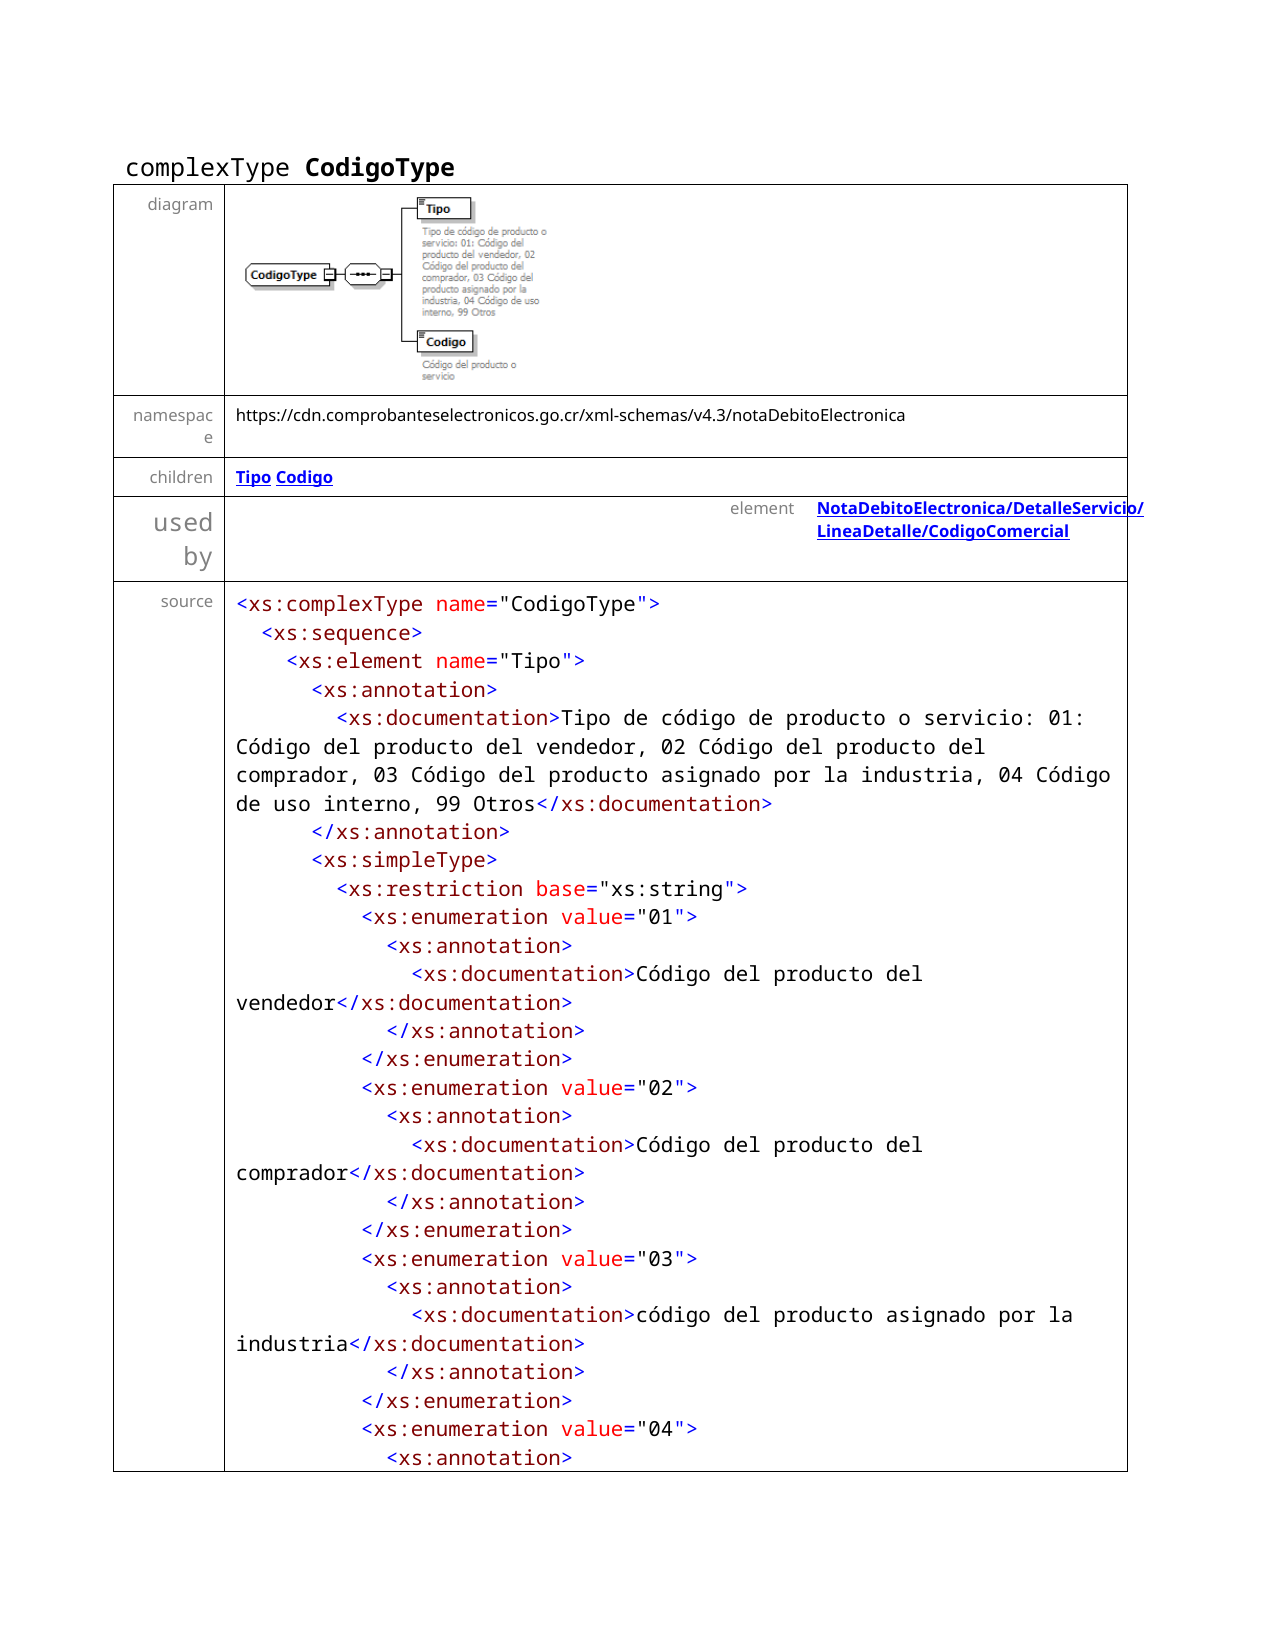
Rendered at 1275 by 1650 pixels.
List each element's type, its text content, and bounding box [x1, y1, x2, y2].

table_header diagram [114, 185, 224, 394]
table_cell children [114, 458, 224, 496]
picture [235, 193, 557, 387]
table_cell source [114, 582, 224, 1471]
table_cell used by [114, 497, 224, 581]
table_cell namespace [114, 396, 224, 457]
text complexType CodigoType [125, 150, 1150, 184]
table_header [225, 185, 1127, 394]
table_cell <xs:complexType name="CodigoType"> <xs:sequence> <xs:element name="Tipo"> <xs:annotation> <xs:documentation>Tipo de código de producto o servicio: 01: Código del producto del vendedor, 02 Código del producto del comprador, 03 Código del producto asignado por la industria, 04 Código de uso interno, 99 Otros</xs:documentation> </xs:annotation> <xs:simpleType> <xs:restriction base="xs:string"> <xs:enumeration value="01"> <xs:annotation> <xs:documentation>Código del producto del vendedor</xs:documentation> </xs:annotation> </xs:enumeration> <xs:enumeration value="02"> <xs:annotation> <xs:documentation>Código del producto del comprador</xs:documentation> </xs:annotation> </xs:enumeration> <xs:enumeration value="03"> <xs:annotation> <xs:documentation>código del producto asignado por la industria</xs:documentation> </xs:annotation> </xs:enumeration> <xs:enumeration value="04"> <xs:annotation> [225, 582, 1127, 1471]
table_header NotaDebitoElectronica/DetalleServicio/LineaDetalle/CodigoComercial [805, 497, 1127, 542]
table_cell [225, 497, 1127, 581]
table_cell https://cdn.comprobanteselectronicos.go.cr/xml-schemas/v4.3/notaDebitoElectronica [225, 396, 1127, 457]
table_header element [236, 497, 805, 542]
table_cell Tipo Codigo [225, 458, 1127, 496]
